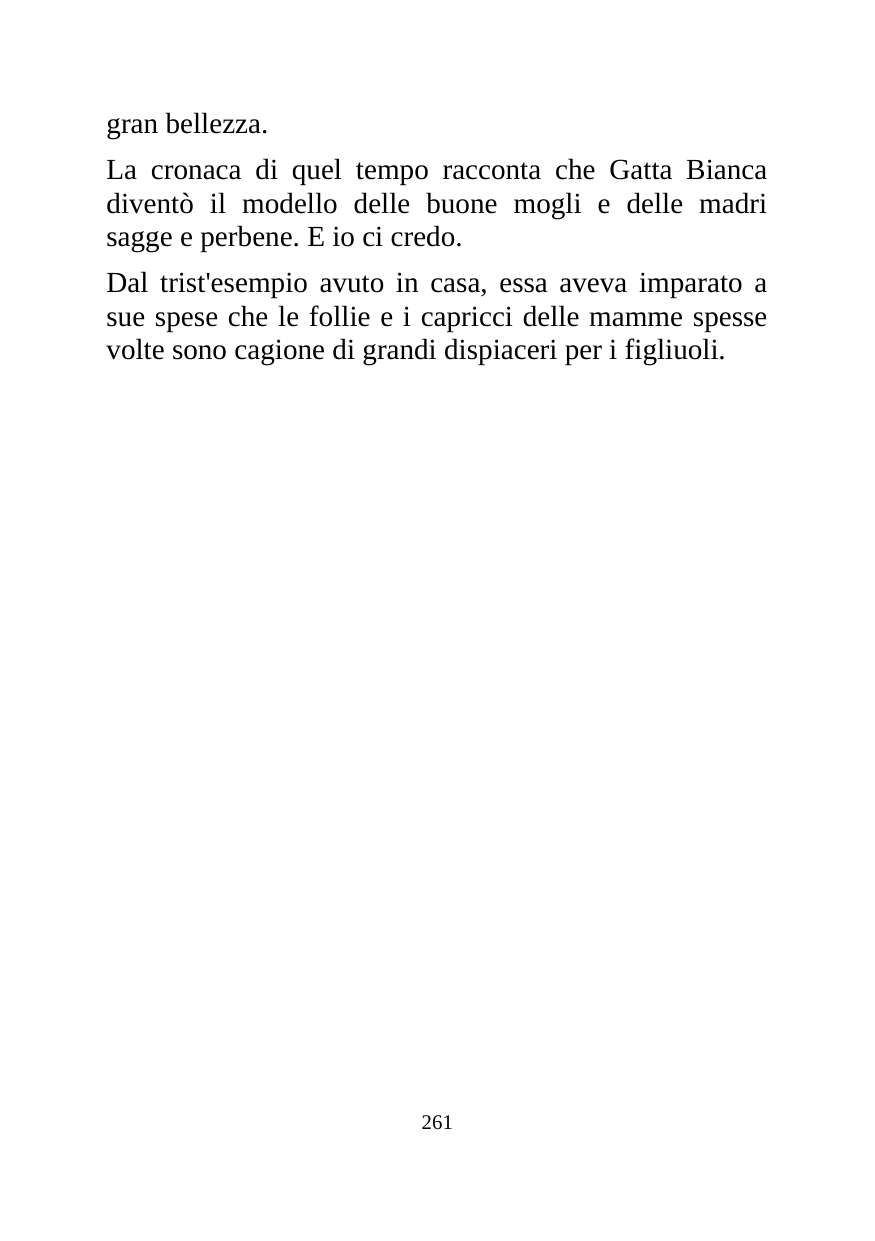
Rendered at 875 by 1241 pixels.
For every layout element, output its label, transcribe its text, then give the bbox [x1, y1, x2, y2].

text La cronaca di quel tempo racconta che Gatta Bianca diventò il modello delle buone mogli e delle madri sagge e perbene. E io ci credo. [106, 152, 768, 253]
text Dal trist'esempio avuto in casa, essa aveva imparato a sue spese che le follie e i capricci delle mamme spesse volte sono cagione di grandi dispiaceri per i figliuoli. [106, 265, 768, 366]
text gran bellezza. [106, 106, 768, 140]
